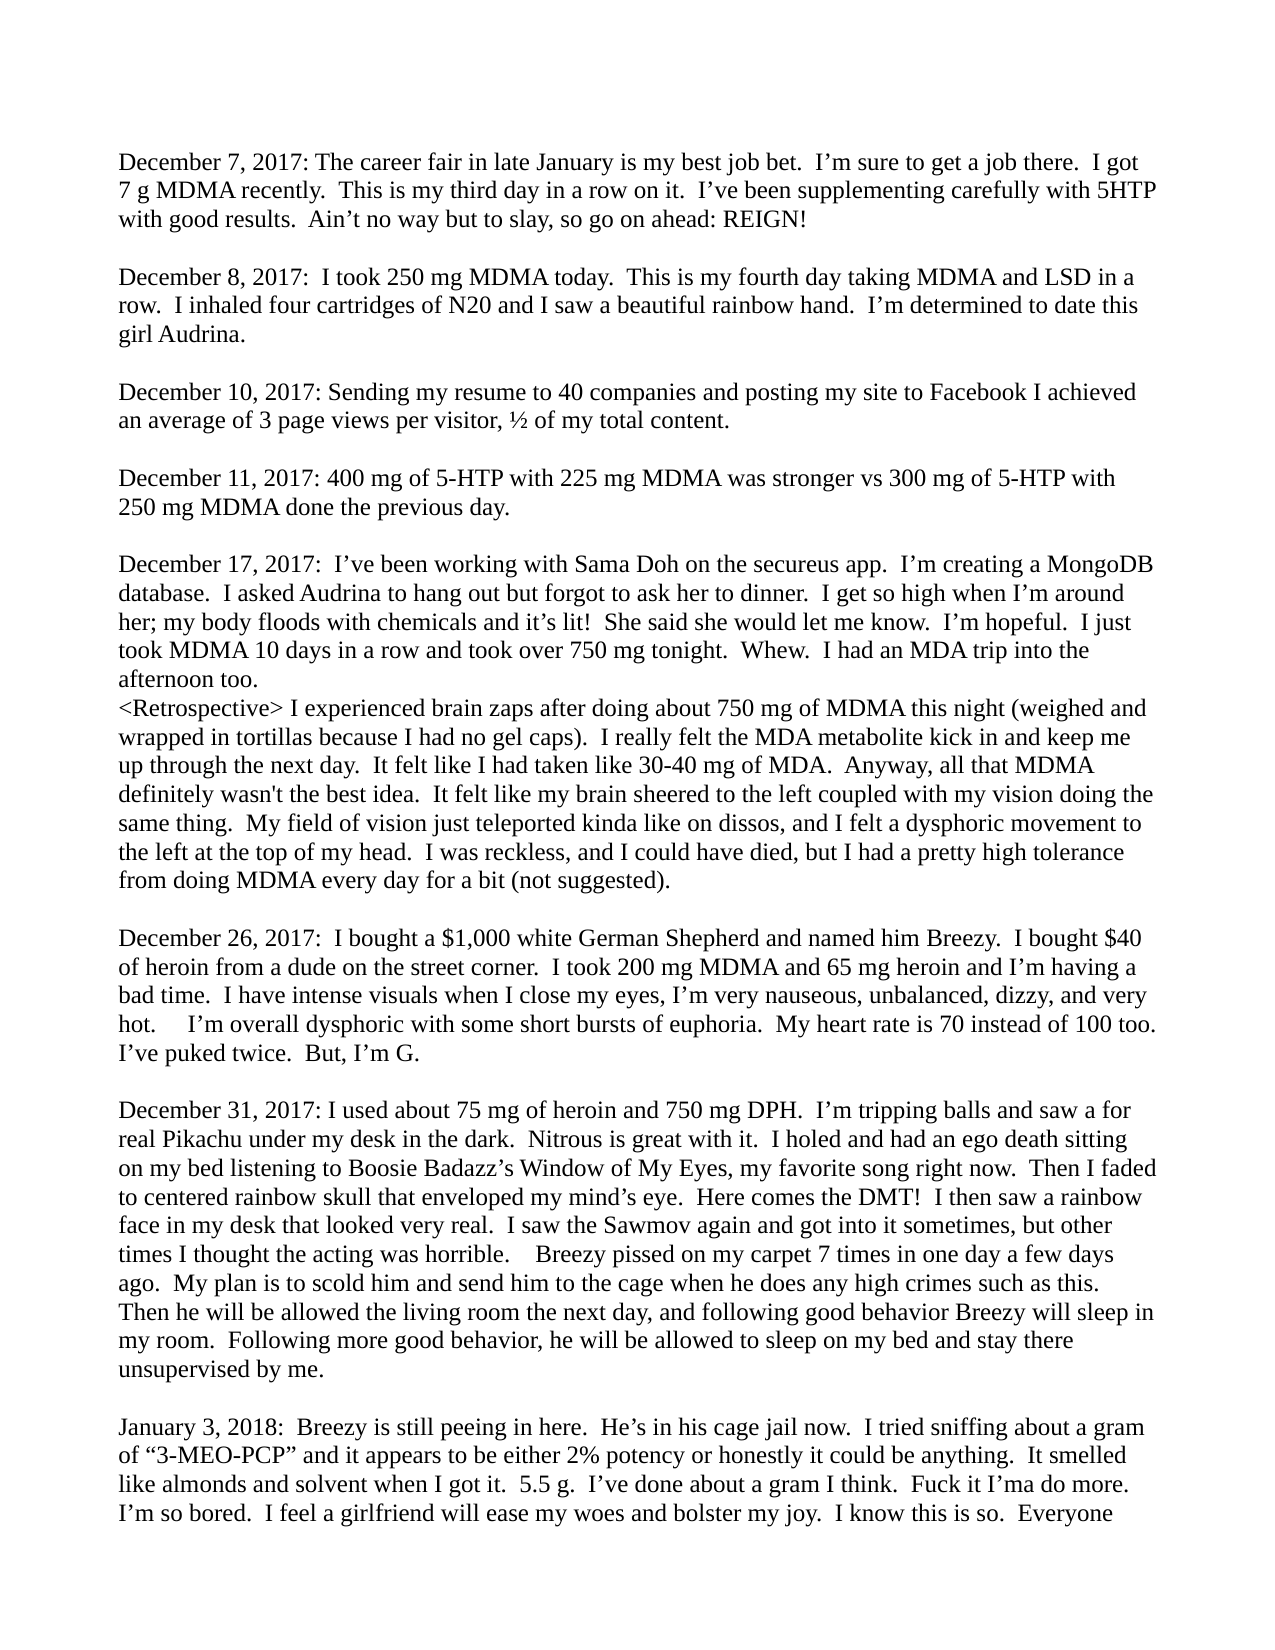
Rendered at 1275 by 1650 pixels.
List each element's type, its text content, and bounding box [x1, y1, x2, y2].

text December 31, 2017: I used about 75 mg of heroin and 750 mg DPH. I’m tripping balls and saw a for real Pikachu under my desk in the dark. Nitrous is great with it. I holed and had an ego death sitting on my bed listening to Boosie Badazz’s Window of My Eyes, my favorite song right now. Then I faded to centered rainbow skull that enveloped my mind’s eye. Here comes the DMT! I then saw a rainbow face in my desk that looked very real. I saw the Sawmov again and got into it sometimes, but other times I thought the acting was horrible. Breezy pissed on my carpet 7 times in one day a few days ago. My plan is to scold him and send him to the cage when he does any high crimes such as this. Then he will be allowed the living room the next day, and following good behavior Breezy will sleep in my room. Following more good behavior, he will be allowed to sleep on my bed and stay there unsupervised by me. [118, 1096, 1157, 1383]
text January 3, 2018: Breezy is still peeing in here. He’s in his cage jail now. I tried sniffing about a gram of “3-MEO-PCP” and it appears to be either 2% potency or honestly it could be anything. It smelled like almonds and solvent when I got it. 5.5 g. I’ve done about a gram I think. Fuck it I’ma do more. I’m so bored. I feel a girlfriend will ease my woes and bolster my joy. I know this is so. Everyone [118, 1412, 1157, 1527]
text <Retrospective> I experienced brain zaps after doing about 750 mg of MDMA this night (weighed and wrapped in tortillas because I had no gel caps). I really felt the MDA metabolite kick in and keep me up through the next day. It felt like I had taken like 30-40 mg of MDA. Anyway, all that MDMA definitely wasn't the best idea. It felt like my brain sheered to the left coupled with my vision doing the same thing. My field of vision just teleported kinda like on dissos, and I felt a dysphoric movement to the left at the top of my head. I was reckless, and I could have died, but I had a pretty high tolerance from doing MDMA every day for a bit (not suggested). [118, 693, 1157, 894]
text December 26, 2017: I bought a $1,000 white German Shepherd and named him Breezy. I bought $40 of heroin from a dude on the street corner. I took 200 mg MDMA and 65 mg heroin and I’m having a bad time. I have intense visuals when I close my eyes, I’m very nauseous, unbalanced, dizzy, and very hot. I’m overall dysphoric with some short bursts of euphoria. My heart rate is 70 instead of 100 too. I’ve puked twice. But, I’m G. [118, 923, 1157, 1067]
text December 8, 2017: I took 250 mg MDMA today. This is my fourth day taking MDMA and LSD in a row. I inhaled four cartridges of N20 and I saw a beautiful rainbow hand. I’m determined to date this girl Audrina. [118, 262, 1157, 348]
text December 11, 2017: 400 mg of 5-HTP with 225 mg MDMA was stronger vs 300 mg of 5-HTP with 250 mg MDMA done the previous day. [118, 463, 1157, 521]
text December 7, 2017: The career fair in late January is my best job bet. I’m sure to get a job there. I got 7 g MDMA recently. This is my third day in a row on it. I’ve been supplementing carefully with 5HTP with good results. Ain’t no way but to slay, so go on ahead: REIGN! [118, 147, 1157, 233]
text December 10, 2017: Sending my resume to 40 companies and posting my site to Facebook I achieved an average of 3 page views per visitor, ½ of my total content. [118, 377, 1157, 434]
text December 17, 2017: I’ve been working with Sama Doh on the secureus app. I’m creating a MongoDB database. I asked Audrina to hang out but forgot to ask her to dinner. I get so high when I’m around her; my body floods with chemicals and it’s lit! She said she would let me know. I’m hopeful. I just took MDMA 10 days in a row and took over 750 mg tonight. Whew. I had an MDA trip into the afternoon too. [118, 549, 1157, 693]
